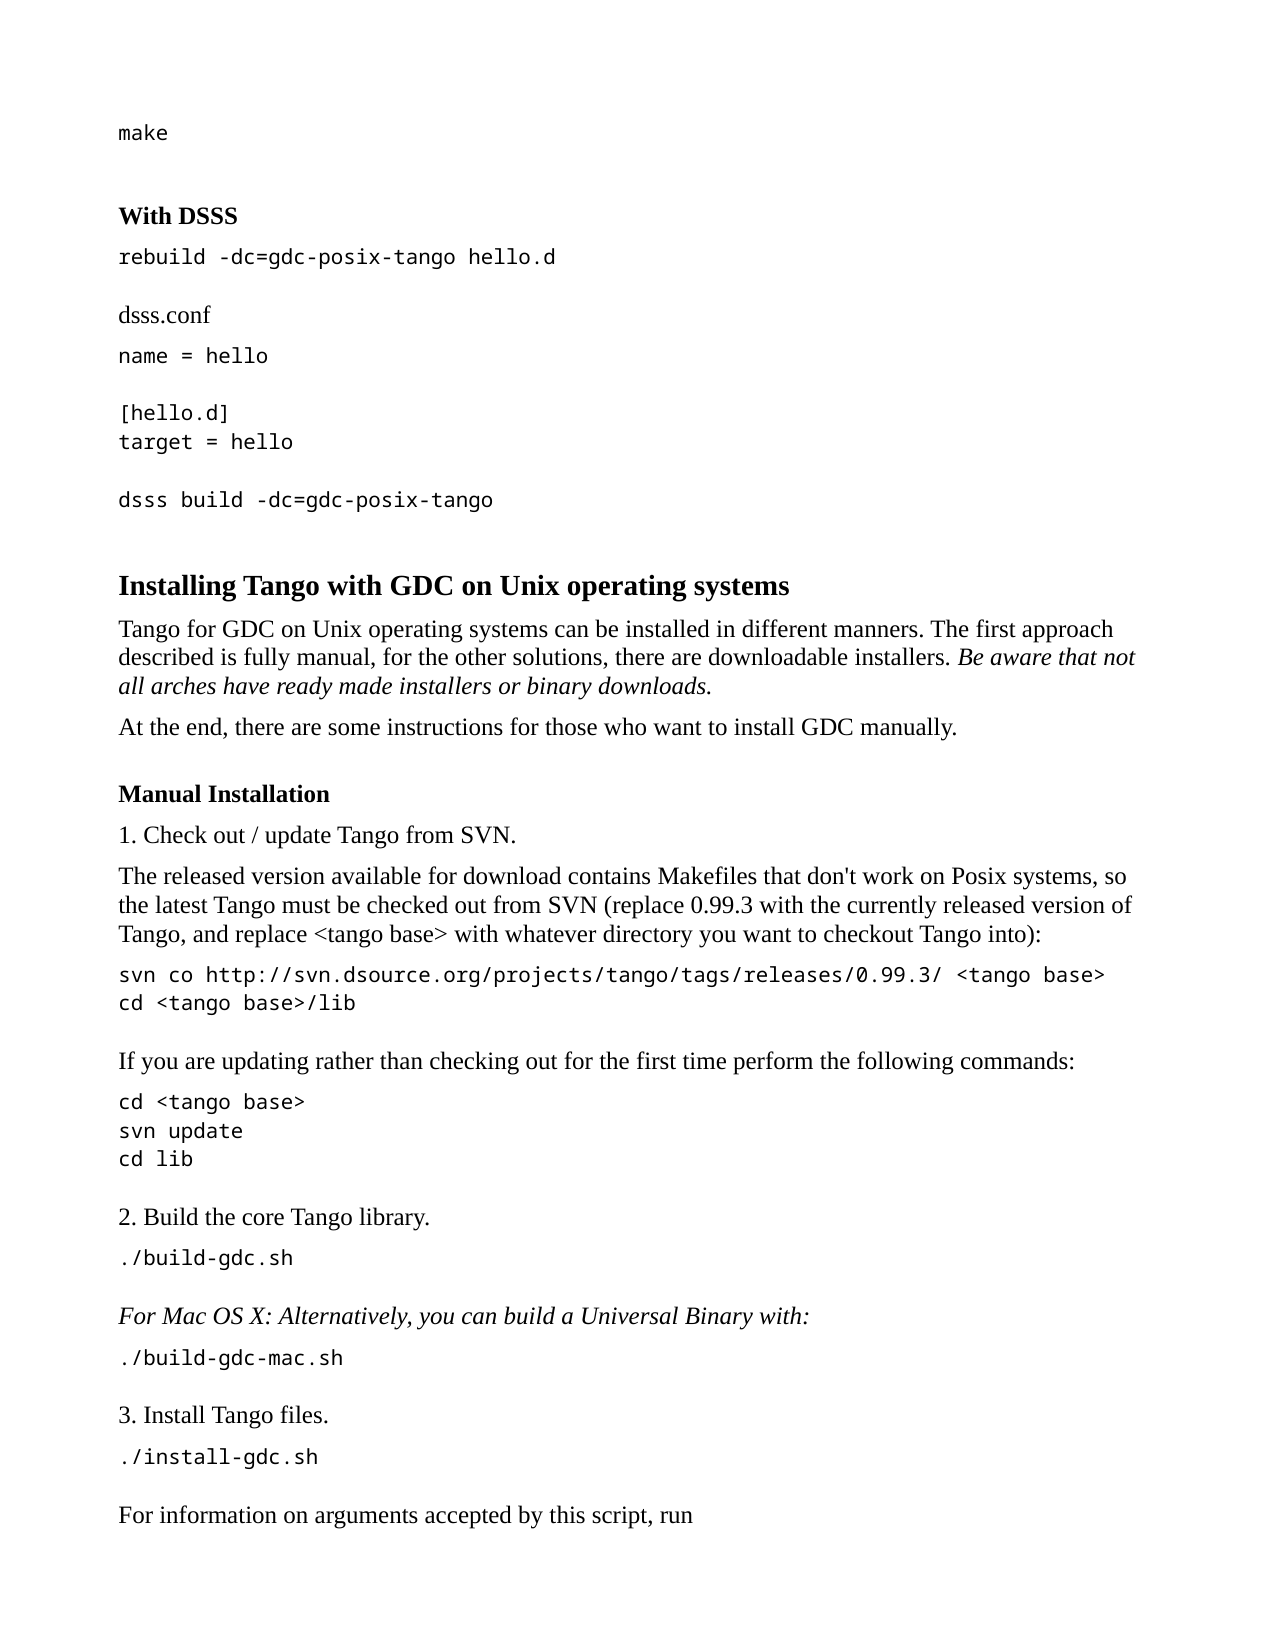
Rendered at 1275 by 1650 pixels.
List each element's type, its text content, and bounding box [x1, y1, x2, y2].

text dsss.conf [118, 300, 1157, 329]
text rebuild -dc=gdc-posix-tango hello.d [118, 242, 1157, 271]
text svn update [118, 1116, 1157, 1144]
subtitle Manual Installation [118, 779, 1157, 807]
text ./build-gdc.sh [118, 1243, 1157, 1272]
text For information on arguments accepted by this script, run [118, 1500, 1157, 1528]
text If you are updating rather than checking out for the first time perform the following commands: [118, 1046, 1157, 1075]
text cd <tango base> [118, 1087, 1157, 1116]
text [hello.d] [118, 398, 1157, 427]
text ./build-gdc-mac.sh [118, 1343, 1157, 1371]
subtitle Installing Tango with GDC on Unix operating systems [118, 568, 1157, 601]
text 1. Check out / update Tango from SVN. [118, 820, 1157, 849]
text make [118, 118, 1157, 147]
text cd <tango base>/lib [118, 988, 1157, 1017]
text cd lib [118, 1144, 1157, 1173]
text 2. Build the core Tango library. [118, 1202, 1157, 1231]
text dsss build -dc=gdc-posix-tango [118, 485, 1157, 513]
text The released version available for download contains Makefiles that don't work on Posix systems, so the latest Tango must be checked out from SVN (replace 0.99.3 with the currently released version of Tango, and replace <tango base> with whatever directory you want to checkout Tango into): [118, 861, 1157, 947]
text svn co http://svn.dsource.org/projects/tango/tags/releases/0.99.3/ <tango base> [118, 960, 1157, 988]
text For Mac OS X: Alternatively, you can build a Universal Binary with: [118, 1301, 1157, 1330]
text 3. Install Tango files. [118, 1401, 1157, 1429]
text name = hello [118, 341, 1157, 370]
text Tango for GDC on Unix operating systems can be installed in different manners. The first approach described is fully manual, for the other solutions, there are downloadable installers. Be aware that not all arches have ready made installers or binary downloads. [118, 614, 1157, 700]
subtitle With DSSS [118, 201, 1157, 230]
text target = hello [118, 427, 1157, 455]
text At the end, there are some instructions for those who want to install GDC manually. [118, 712, 1157, 741]
text ./install-gdc.sh [118, 1442, 1157, 1470]
